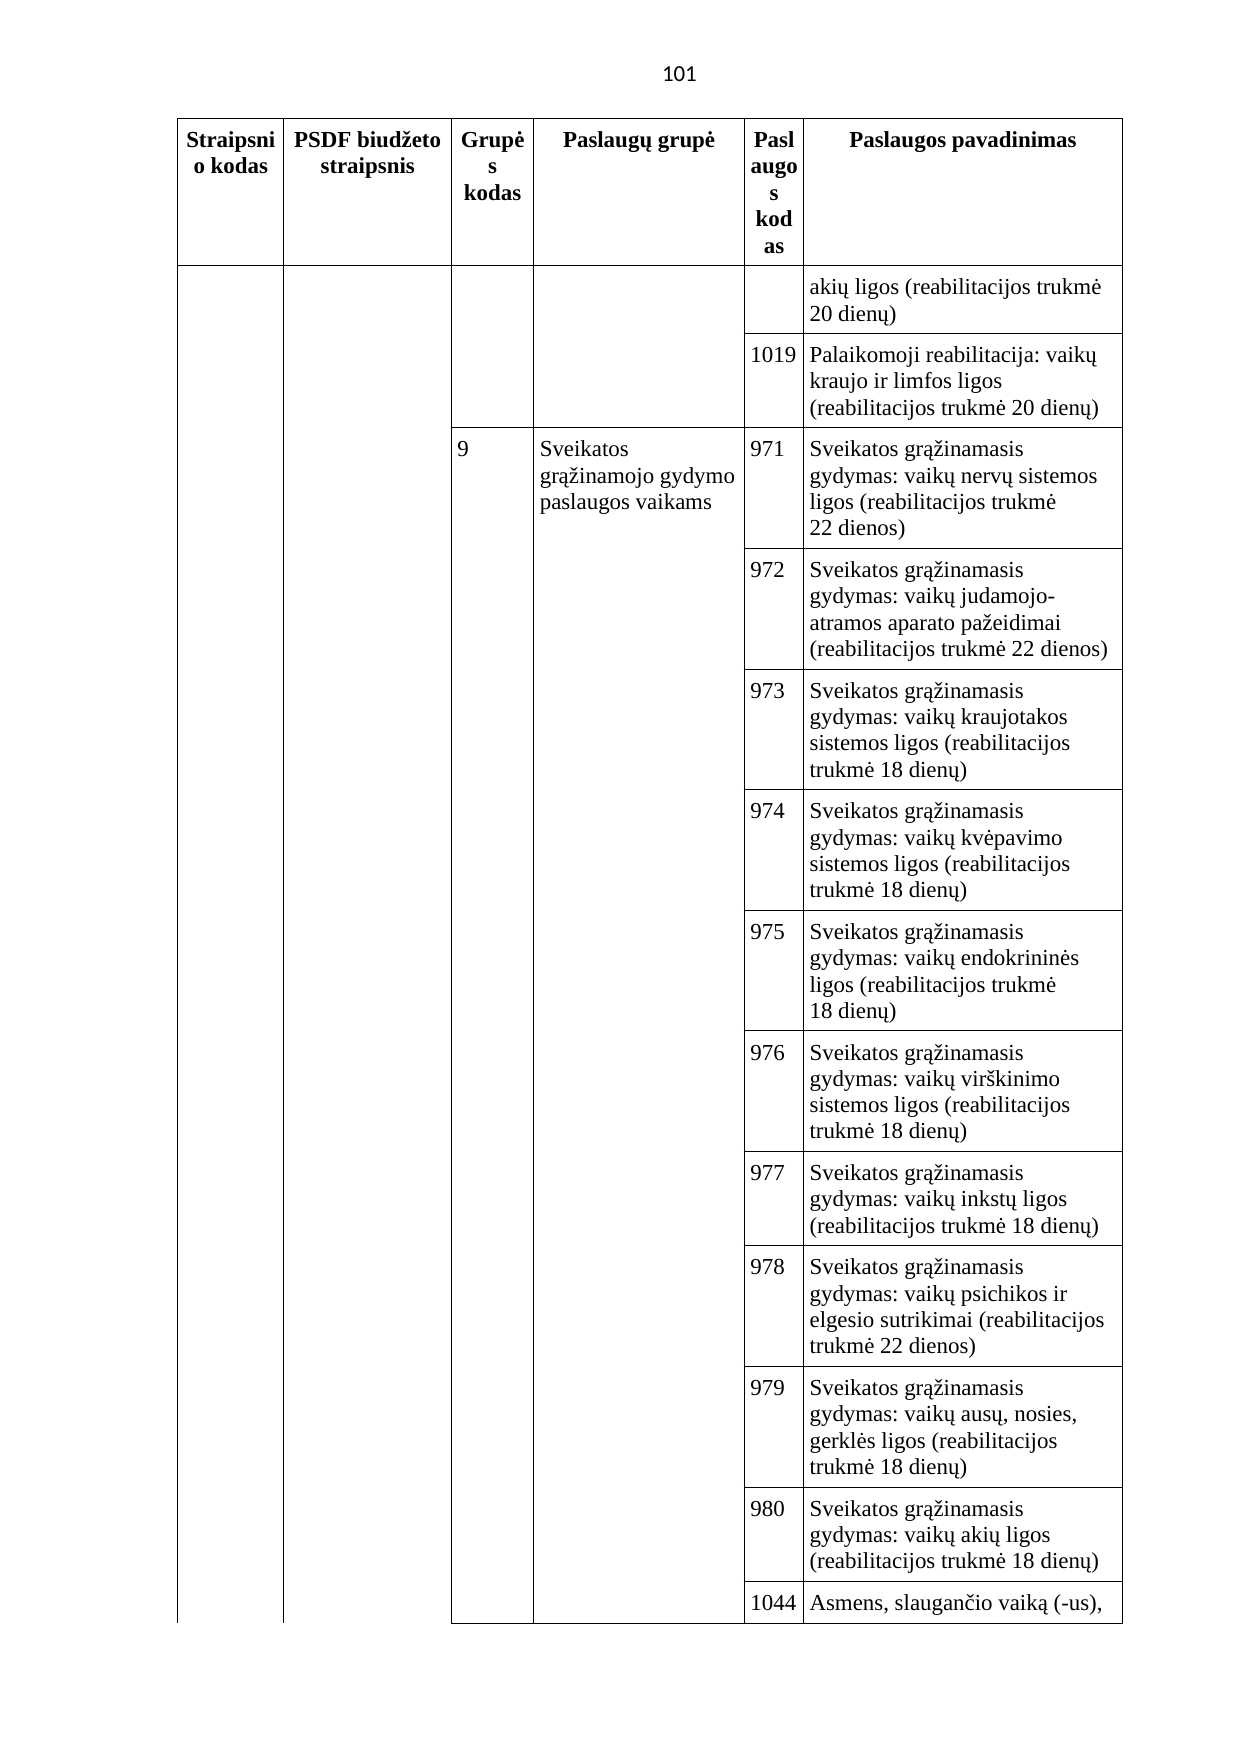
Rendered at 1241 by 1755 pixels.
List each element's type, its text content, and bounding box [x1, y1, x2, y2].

table_cell 9 [452, 428, 533, 548]
table_header Paslaugų grupė [534, 119, 744, 265]
table_cell [452, 548, 533, 668]
table_cell [178, 910, 283, 1030]
table_cell Sveikatos grąžinamojo gydymo paslaugos vaikams [534, 428, 744, 548]
table_cell [534, 789, 744, 910]
table_cell [534, 910, 744, 1030]
table_cell [534, 1151, 744, 1245]
table_cell Sveikatos grąžinamasis gydymas: vaikų inkstų ligos (reabilitacijos trukmė 18 dienų) [804, 1152, 1122, 1245]
table_header PSDF biudžeto straipsnis [284, 119, 451, 265]
table_cell Sveikatos grąžinamasis gydymas: vaikų kraujotakos sistemos ligos (reabilitacijos trukmė 18 dienų) [804, 670, 1122, 789]
table_cell 971 [745, 428, 803, 548]
table_cell [284, 333, 451, 427]
table_header Grupės kodas [452, 119, 533, 265]
table_cell [534, 266, 744, 333]
table_cell Sveikatos grąžinamasis gydymas: vaikų judamojo-atramos aparato pažeidimai (reabilitacijos trukmė 22 dienos) [804, 549, 1122, 668]
table_cell 1019 [745, 334, 803, 427]
table_cell [452, 1366, 533, 1487]
table_cell 974 [745, 790, 803, 910]
table_cell [178, 789, 283, 910]
table_cell 977 [745, 1152, 803, 1245]
table_cell [284, 669, 451, 789]
table_cell 975 [745, 911, 803, 1030]
table_cell Sveikatos grąžinamasis gydymas: vaikų kvėpavimo sistemos ligos (reabilitacijos trukmė 18 dienų) [804, 790, 1122, 910]
table_header Paslaugos pavadinimas [804, 119, 1122, 265]
table_header Paslaugos kodas [745, 119, 803, 265]
table_cell [452, 333, 533, 427]
table_cell [284, 910, 451, 1030]
table_cell [452, 789, 533, 910]
table_cell [452, 1487, 533, 1581]
table_cell Palaikomoji reabilitacija: vaikų kraujo ir limfos ligos (reabilitacijos trukmė 20 dienų) [804, 334, 1122, 427]
table_cell [452, 1151, 533, 1245]
table_cell [178, 1487, 283, 1581]
table_cell [178, 266, 283, 333]
table_cell [534, 1245, 744, 1366]
table_cell 972 [745, 549, 803, 668]
table_cell [178, 548, 283, 668]
table_cell [284, 1245, 451, 1366]
table_cell [452, 669, 533, 789]
table_cell [178, 1151, 283, 1245]
table_cell [534, 1366, 744, 1487]
table_cell [178, 333, 283, 427]
table_cell [452, 1245, 533, 1366]
table_cell 979 [745, 1367, 803, 1487]
table_cell Sveikatos grąžinamasis gydymas: vaikų nervų sistemos ligos (reabilitacijos trukmė 22 dienos) [804, 428, 1122, 548]
table_cell [534, 548, 744, 668]
table_cell [534, 333, 744, 427]
table_cell [284, 1151, 451, 1245]
table_cell [745, 266, 803, 333]
table_cell [284, 1581, 451, 1622]
table_cell [284, 1487, 451, 1581]
table_cell [534, 1030, 744, 1151]
table_cell [452, 910, 533, 1030]
table_cell [534, 1581, 744, 1622]
table_cell [284, 1030, 451, 1151]
table_cell Sveikatos grąžinamasis gydymas: vaikų virškinimo sistemos ligos (reabilitacijos trukmė 18 dienų) [804, 1031, 1122, 1151]
table_cell [178, 1245, 283, 1366]
table_cell 973 [745, 670, 803, 789]
table_cell Sveikatos grąžinamasis gydymas: vaikų akių ligos (reabilitacijos trukmė 18 dienų) [804, 1488, 1122, 1581]
table_cell Sveikatos grąžinamasis gydymas: vaikų psichikos ir elgesio sutrikimai (reabilitacijos trukmė 22 dienos) [804, 1246, 1122, 1366]
table_cell [178, 669, 283, 789]
table_cell [452, 266, 533, 333]
table_cell [284, 789, 451, 910]
table_cell [284, 1366, 451, 1487]
table_cell [178, 1366, 283, 1487]
table_cell 978 [745, 1246, 803, 1366]
table_cell [284, 266, 451, 333]
table_cell akių ligos (reabilitacijos trukmė 20 dienų) [804, 266, 1122, 333]
table_cell Asmens, slaugančio vaiką (-us), [804, 1582, 1122, 1622]
table_cell 980 [745, 1488, 803, 1581]
table_cell [178, 1581, 283, 1622]
table_cell Sveikatos grąžinamasis gydymas: vaikų endokrininės ligos (reabilitacijos trukmė 18 dienų) [804, 911, 1122, 1030]
table_cell [284, 548, 451, 668]
table_cell [284, 427, 451, 548]
table_cell Sveikatos grąžinamasis gydymas: vaikų ausų, nosies, gerklės ligos (reabilitacijos trukmė 18 dienų) [804, 1367, 1122, 1487]
table_cell 1044 [745, 1582, 803, 1622]
table_cell [178, 427, 283, 548]
table_cell [452, 1030, 533, 1151]
table_cell [178, 1030, 283, 1151]
table_cell [534, 1487, 744, 1581]
table_header Straipsnio kodas [178, 119, 283, 265]
table_cell 976 [745, 1031, 803, 1151]
table_cell [452, 1581, 533, 1622]
table_cell [534, 669, 744, 789]
